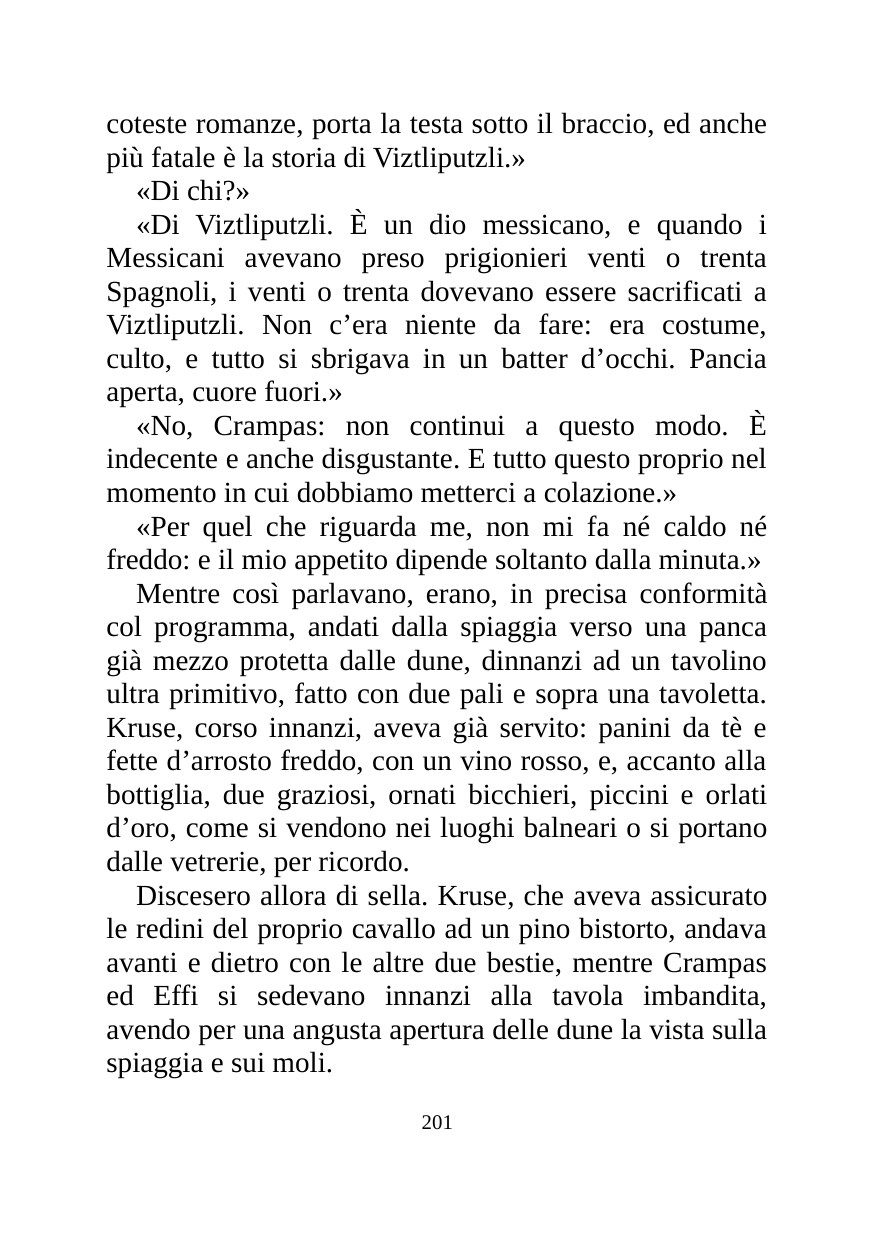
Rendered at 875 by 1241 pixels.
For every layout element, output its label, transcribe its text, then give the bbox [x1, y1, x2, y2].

text «Per quel che riguarda me, non mi fa né caldo né freddo: e il mio appetito dipende soltanto dalla minuta.» [106, 509, 768, 576]
text coteste romanze, porta la testa sotto il braccio, ed anche più fatale è la storia di Viztliputzli.» [106, 106, 768, 173]
text Discesero allora di sella. Kruse, che aveva assicurato le redini del proprio cavallo ad un pino bistorto, andava avanti e dietro con le altre due bestie, mentre Crampas ed Effi si sedevano innanzi alla tavola imbandita, avendo per una angusta apertura delle dune la vista sulla spiaggia e sui moli. [106, 878, 768, 1079]
text «No, Crampas: non continui a questo modo. È indecente e anche disgustante. E tutto questo proprio nel momento in cui dobbiamo metterci a colazione.» [106, 408, 768, 509]
text «Di Viztliputzli. È un dio messicano, e quando i Messicani avevano preso prigionieri venti o trenta Spagnoli, i venti o trenta dovevano essere sacrificati a Viztliputzli. Non c’era niente da fare: era costume, culto, e tutto si sbrigava in un batter d’occhi. Pancia aperta, cuore fuori.» [106, 207, 768, 408]
text «Di chi?» [106, 173, 768, 207]
text Mentre così parlavano, erano, in precisa conformità col programma, andati dalla spiaggia verso una panca già mezzo protetta dalle dune, dinnanzi ad un tavolino ultra primitivo, fatto con due pali e sopra una tavoletta. Kruse, corso innanzi, aveva già servito: panini da tè e fette d’arrosto freddo, con un vino rosso, e, accanto alla bottiglia, due graziosi, ornati bicchieri, piccini e orlati d’oro, come si vendono nei luoghi balneari o si portano dalle vetrerie, per ricordo. [106, 576, 768, 878]
